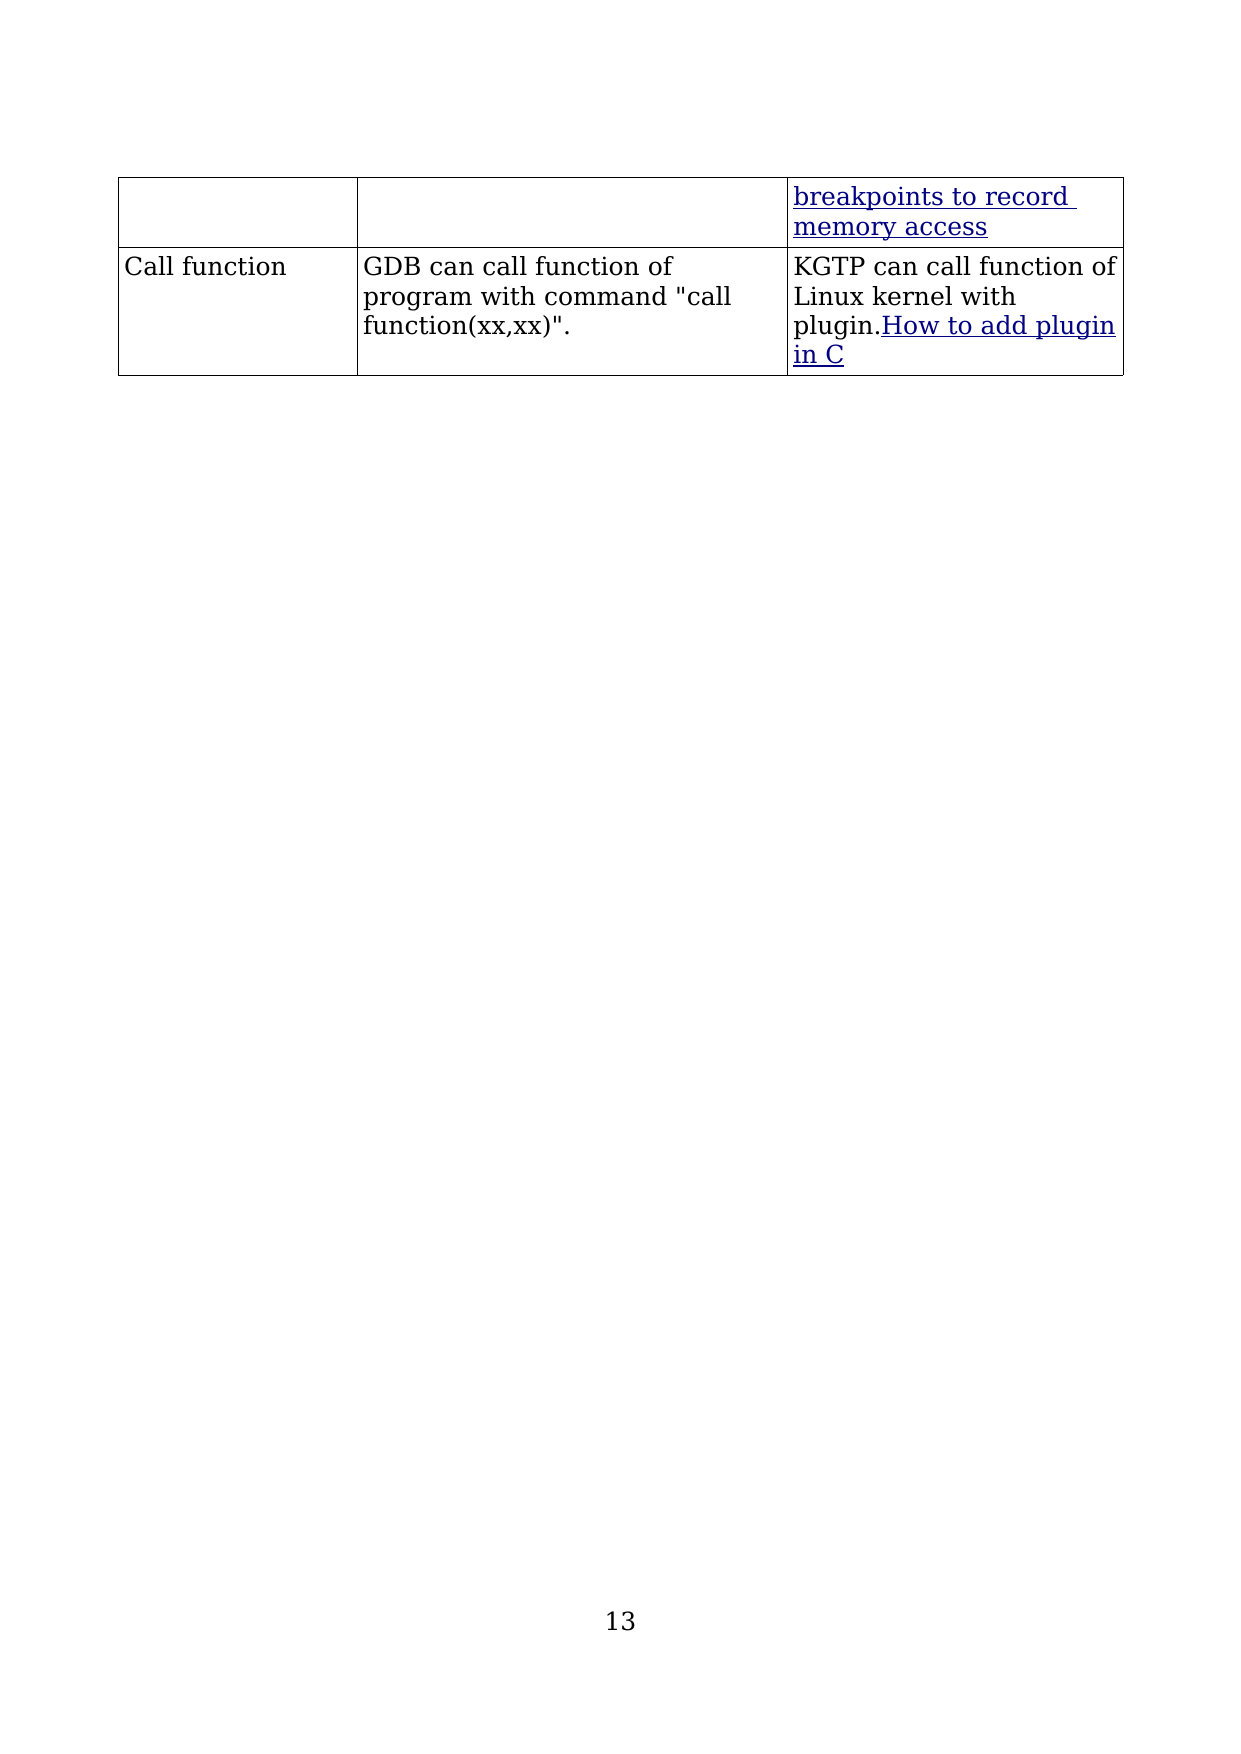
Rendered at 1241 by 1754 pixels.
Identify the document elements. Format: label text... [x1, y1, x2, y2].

table_cell GDB can call function of program with command "call function(xx,xx)". [358, 248, 787, 375]
table_cell breakpoints to record memory access [788, 178, 1123, 247]
table_cell KGTP can call function of Linux kernel with plugin.How to add plugin in C [788, 248, 1123, 375]
table_cell [358, 178, 787, 247]
table_cell [119, 178, 357, 247]
table_cell Call function [119, 248, 357, 375]
